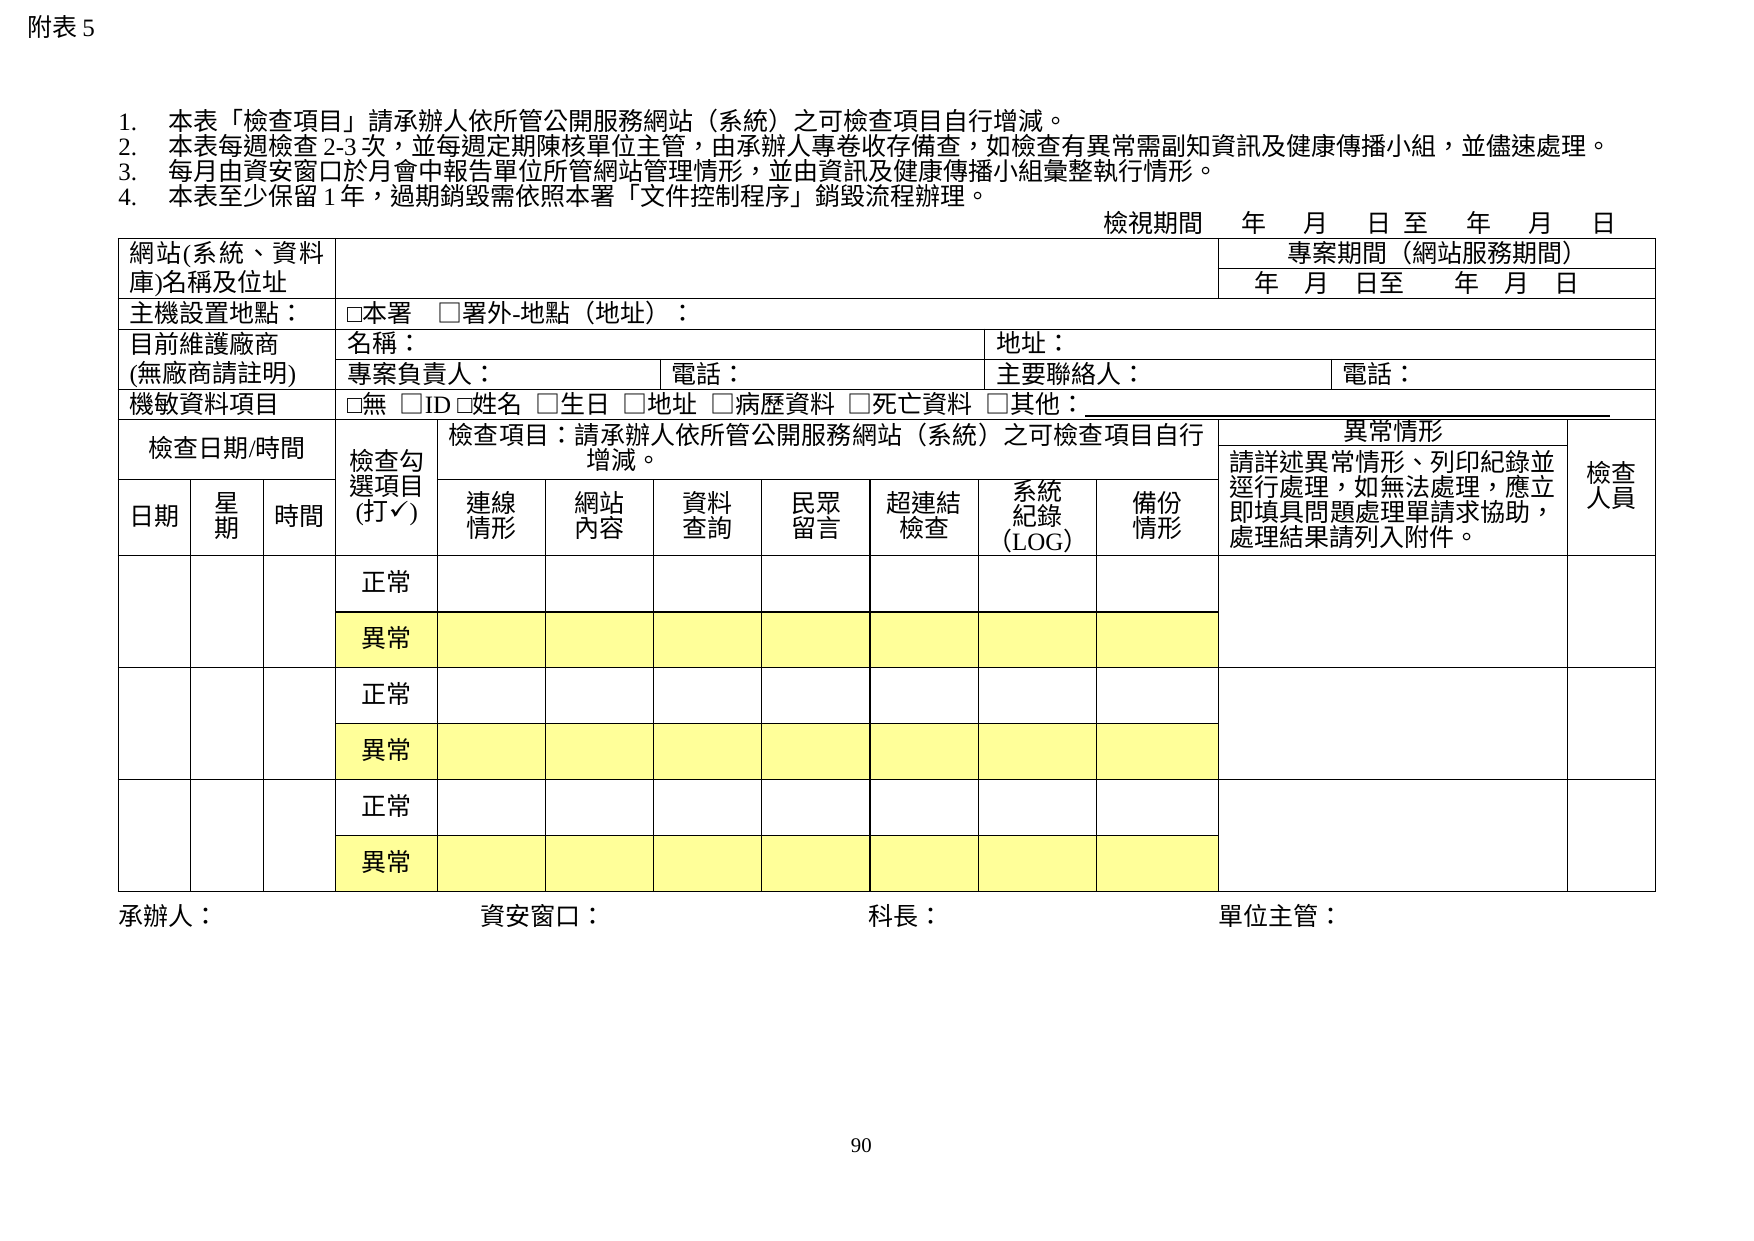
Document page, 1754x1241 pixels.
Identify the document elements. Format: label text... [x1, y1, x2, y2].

table_cell [654, 780, 761, 835]
table_cell 目前維護廠商 (無廠商請註明) [119, 330, 335, 389]
table_cell [438, 836, 545, 891]
table_cell 專案負責人： [336, 360, 660, 389]
table_cell 檢查日期/時間 [119, 420, 335, 479]
table_cell 正常 [336, 556, 437, 611]
list 本表「檢查項目」請承辦人依所管公開服務網站（系統）之可檢查項目自行增減。 [118, 111, 1614, 136]
table_cell [1219, 556, 1567, 667]
table_cell □無 □ID □姓名 □生日 □地址 □病歷資料 □死亡資料 □其他： [336, 390, 1655, 419]
table_cell 檢查勾選項目 (打) [336, 420, 437, 555]
table_cell [546, 556, 653, 611]
table_cell [654, 613, 761, 667]
table_cell [1568, 556, 1655, 667]
text 檢視期間 年 月 日 至 年 月 日 [118, 211, 1616, 238]
table_cell 異常 [336, 836, 437, 891]
table_cell [871, 780, 978, 835]
table_header [336, 239, 1218, 298]
table_cell 時間 [264, 480, 335, 555]
table_cell 異常 [336, 613, 437, 667]
table_cell [979, 724, 1096, 779]
table_cell [654, 668, 761, 723]
table_cell 年 月 日至 年 月 日 [1219, 269, 1655, 298]
table_cell 主機設置地點： [119, 299, 335, 328]
table_cell [1097, 556, 1218, 611]
table_cell [1097, 780, 1218, 835]
table_cell [654, 556, 761, 611]
table_cell [654, 724, 761, 779]
table_cell [438, 724, 545, 779]
list [12, 0, 137, 56]
table_cell [1097, 668, 1218, 723]
table_cell [762, 613, 869, 667]
table_cell [762, 780, 869, 835]
table_cell 超連結 檢查 [871, 480, 978, 555]
table_cell [546, 836, 653, 891]
table_cell 日期 [119, 480, 190, 555]
table_cell [871, 556, 978, 611]
table_cell [979, 613, 1096, 667]
table_cell [264, 668, 335, 779]
table_cell 異常 [336, 724, 437, 779]
table_cell 電話： [1332, 360, 1655, 389]
list 附表5 [27, 7, 122, 44]
table_cell 民眾 留言 [762, 480, 869, 555]
table_cell [1097, 613, 1218, 667]
table_cell 異常情形 [1219, 420, 1567, 445]
table_cell [191, 780, 263, 891]
list 本表至少保留1年，過期銷毀需依照本署「文件控制程序」銷毀流程辦理。 [118, 186, 1614, 211]
table_cell 正常 [336, 780, 437, 835]
table_cell 檢查人員 [1568, 420, 1655, 555]
table_cell [119, 668, 190, 779]
table_cell [191, 556, 263, 667]
table_cell [546, 613, 653, 667]
table_cell [438, 780, 545, 835]
table_cell 正常 [336, 668, 437, 723]
table_cell □本署 □署外-地點（地址）： [336, 299, 1655, 328]
table_cell [1219, 668, 1567, 779]
table_cell [264, 556, 335, 667]
table_cell [762, 836, 869, 891]
table_cell [979, 836, 1096, 891]
table_cell [264, 780, 335, 891]
table_cell 備份 情形 [1097, 480, 1218, 555]
table_cell [1097, 836, 1218, 891]
table_cell [1219, 780, 1567, 891]
table_cell [119, 780, 190, 891]
table_cell [438, 613, 545, 667]
table_cell [871, 836, 978, 891]
table_cell [871, 668, 978, 723]
text 承辦人： 資安窗口： 科長： 單位主管： [118, 902, 1604, 931]
table_cell [762, 556, 869, 611]
table_cell 機敏資料項目 [119, 390, 335, 419]
table_cell [438, 668, 545, 723]
table_cell [871, 613, 978, 667]
table_cell [119, 556, 190, 667]
table_cell [1568, 780, 1655, 891]
table_cell [762, 668, 869, 723]
table_cell 主要聯絡人： [985, 360, 1331, 389]
table_header 專案期間（網站服務期間） [1219, 239, 1655, 268]
table_cell 星期 [191, 480, 263, 555]
table_header 網站(系統、資料庫)名稱及位址 [119, 239, 335, 298]
table_cell [979, 556, 1096, 611]
table_cell [1568, 668, 1655, 779]
table_cell [979, 668, 1096, 723]
table_cell 電話： [661, 360, 984, 389]
table_cell [546, 668, 653, 723]
table_cell [979, 780, 1096, 835]
table_cell 請詳述異常情形、列印紀錄並逕行處理，如無法處理，應立即填具問題處理單請求協助，處理結果請列入附件。 [1219, 446, 1567, 555]
table_cell [546, 724, 653, 779]
list 本表每週檢查2-3次，並每週定期陳核單位主管，由承辦人專卷收存備查，如檢查有異常需副知資訊及健康傳播小組，並儘速處理。 [118, 136, 1614, 161]
table_cell [191, 668, 263, 779]
table_cell 連線 情形 [438, 480, 545, 555]
table_cell [546, 780, 653, 835]
table_cell 網站 內容 [546, 480, 653, 555]
table_cell [438, 556, 545, 611]
table_cell [654, 836, 761, 891]
table_cell 檢查項目：請承辦人依所管公開服務網站（系統）之可檢查項目自行增減。 [438, 420, 1218, 479]
list 每月由資安窗口於月會中報告單位所管網站管理情形，並由資訊及健康傳播小組彙整執行情形。 [118, 161, 1614, 186]
table_cell 系統 紀錄 （LOG） [979, 480, 1096, 555]
table_cell 名稱： [336, 330, 984, 359]
table_cell [1097, 724, 1218, 779]
table_cell [762, 724, 869, 779]
table_cell 地址： [985, 330, 1655, 359]
table_cell [871, 724, 978, 779]
table_cell 資料 查詢 [654, 480, 761, 555]
